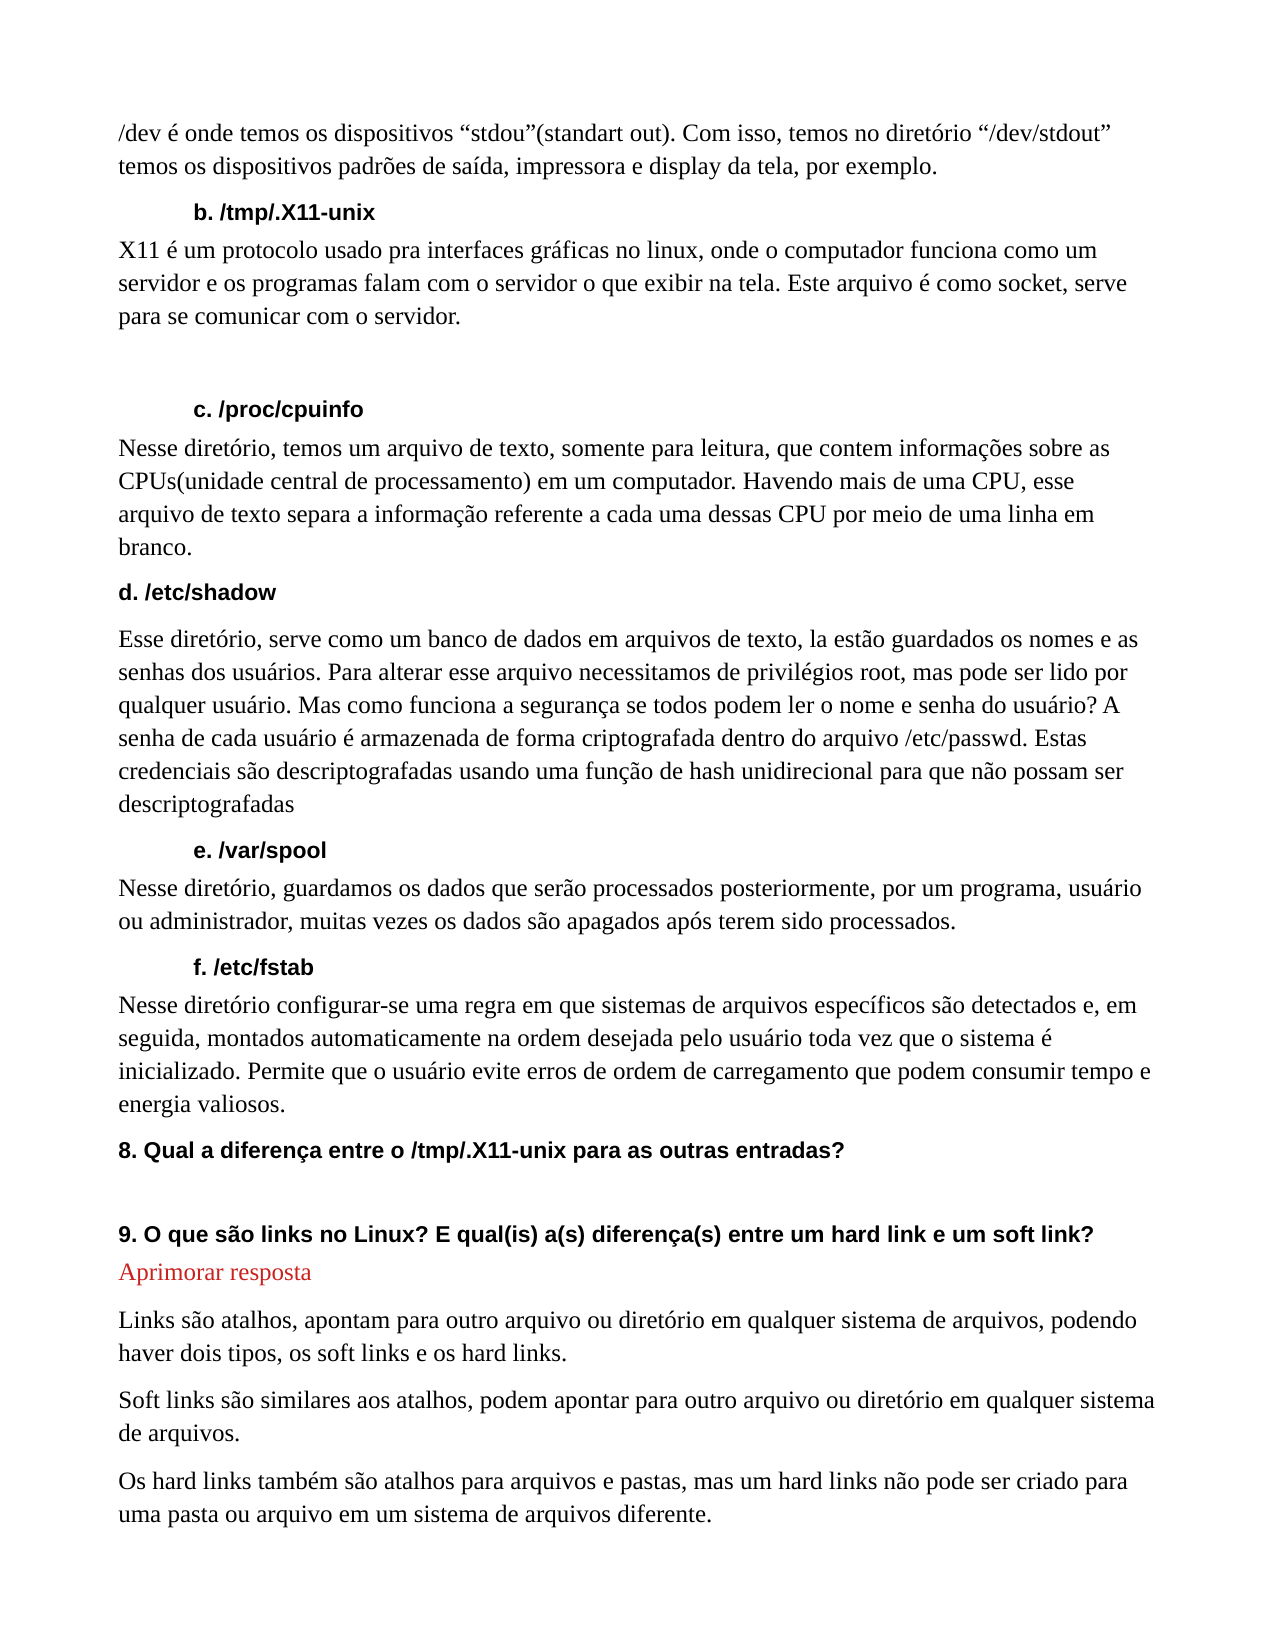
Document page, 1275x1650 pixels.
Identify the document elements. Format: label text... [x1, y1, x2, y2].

text 8. Qual a diferença entre o /tmp/.X11-unix para as outras entradas? [118, 1137, 1157, 1163]
text 9. O que são links no Linux? E qual(is) a(s) diferença(s) entre um hard link e um soft link? [118, 1221, 1157, 1247]
text Esse diretório, serve como um banco de dados em arquivos de texto, la estão guardados os nomes e as senhas dos usuários. Para alterar esse arquivo necessitamos de privilégios root, mas pode ser lido por qualquer usuário. Mas como funciona a segurança se todos podem ler o nome e senha do usuário? A senha de cada usuário é armazenada de forma criptografada dentro do arquivo /etc/passwd. Estas credenciais são descriptografadas usando uma função de hash unidirecional para que não possam ser descriptografadas [118, 624, 1157, 818]
text b. /tmp/.X11-unix [118, 199, 1157, 225]
text Nesse diretório, temos um arquivo de texto, somente para leitura, que contem informações sobre as CPUs(unidade central de processamento) em um computador. Havendo mais de uma CPU, esse arquivo de texto separa a informação referente a cada uma dessas CPU por meio de uma linha em branco. [118, 433, 1157, 561]
text e. /var/spool [118, 837, 1157, 863]
text Soft links são similares aos atalhos, podem apontar para outro arquivo ou diretório em qualquer sistema de arquivos. [118, 1385, 1157, 1447]
text /dev é onde temos os dispositivos “stdou”(standart out). Com isso, temos no diretório “/dev/stdout” temos os dispositivos padrões de saída, impressora e display da tela, por exemplo. [118, 118, 1157, 180]
text Nesse diretório configurar-se uma regra em que sistemas de arquivos específicos são detectados e, em seguida, montados automaticamente na ordem desejada pelo usuário toda vez que o sistema é inicializado. Permite que o usuário evite erros de ordem de carregamento que podem consumir tempo e energia valiosos. [118, 990, 1157, 1118]
text Os hard links também são atalhos para arquivos e pastas, mas um hard links não pode ser criado para uma pasta ou arquivo em um sistema de arquivos diferente. [118, 1466, 1157, 1528]
text c. /proc/cpuinfo [118, 396, 1157, 423]
text X11 é um protocolo usado pra interfaces gráficas no linux, onde o computador funciona como um servidor e os programas falam com o servidor o que exibir na tela. Este arquivo é como socket, serve para se comunicar com o servidor. [118, 235, 1157, 330]
text d. /etc/shadow [118, 579, 1157, 606]
text f. /etc/fstab [118, 954, 1157, 980]
text Aprimorar resposta [118, 1257, 1157, 1286]
text Links são atalhos, apontam para outro arquivo ou diretório em qualquer sistema de arquivos, podendo haver dois tipos, os soft links e os hard links. [118, 1305, 1157, 1367]
text Nesse diretório, guardamos os dados que serão processados posteriormente, por um programa, usuário ou administrador, muitas vezes os dados são apagados após terem sido processados. [118, 873, 1157, 935]
